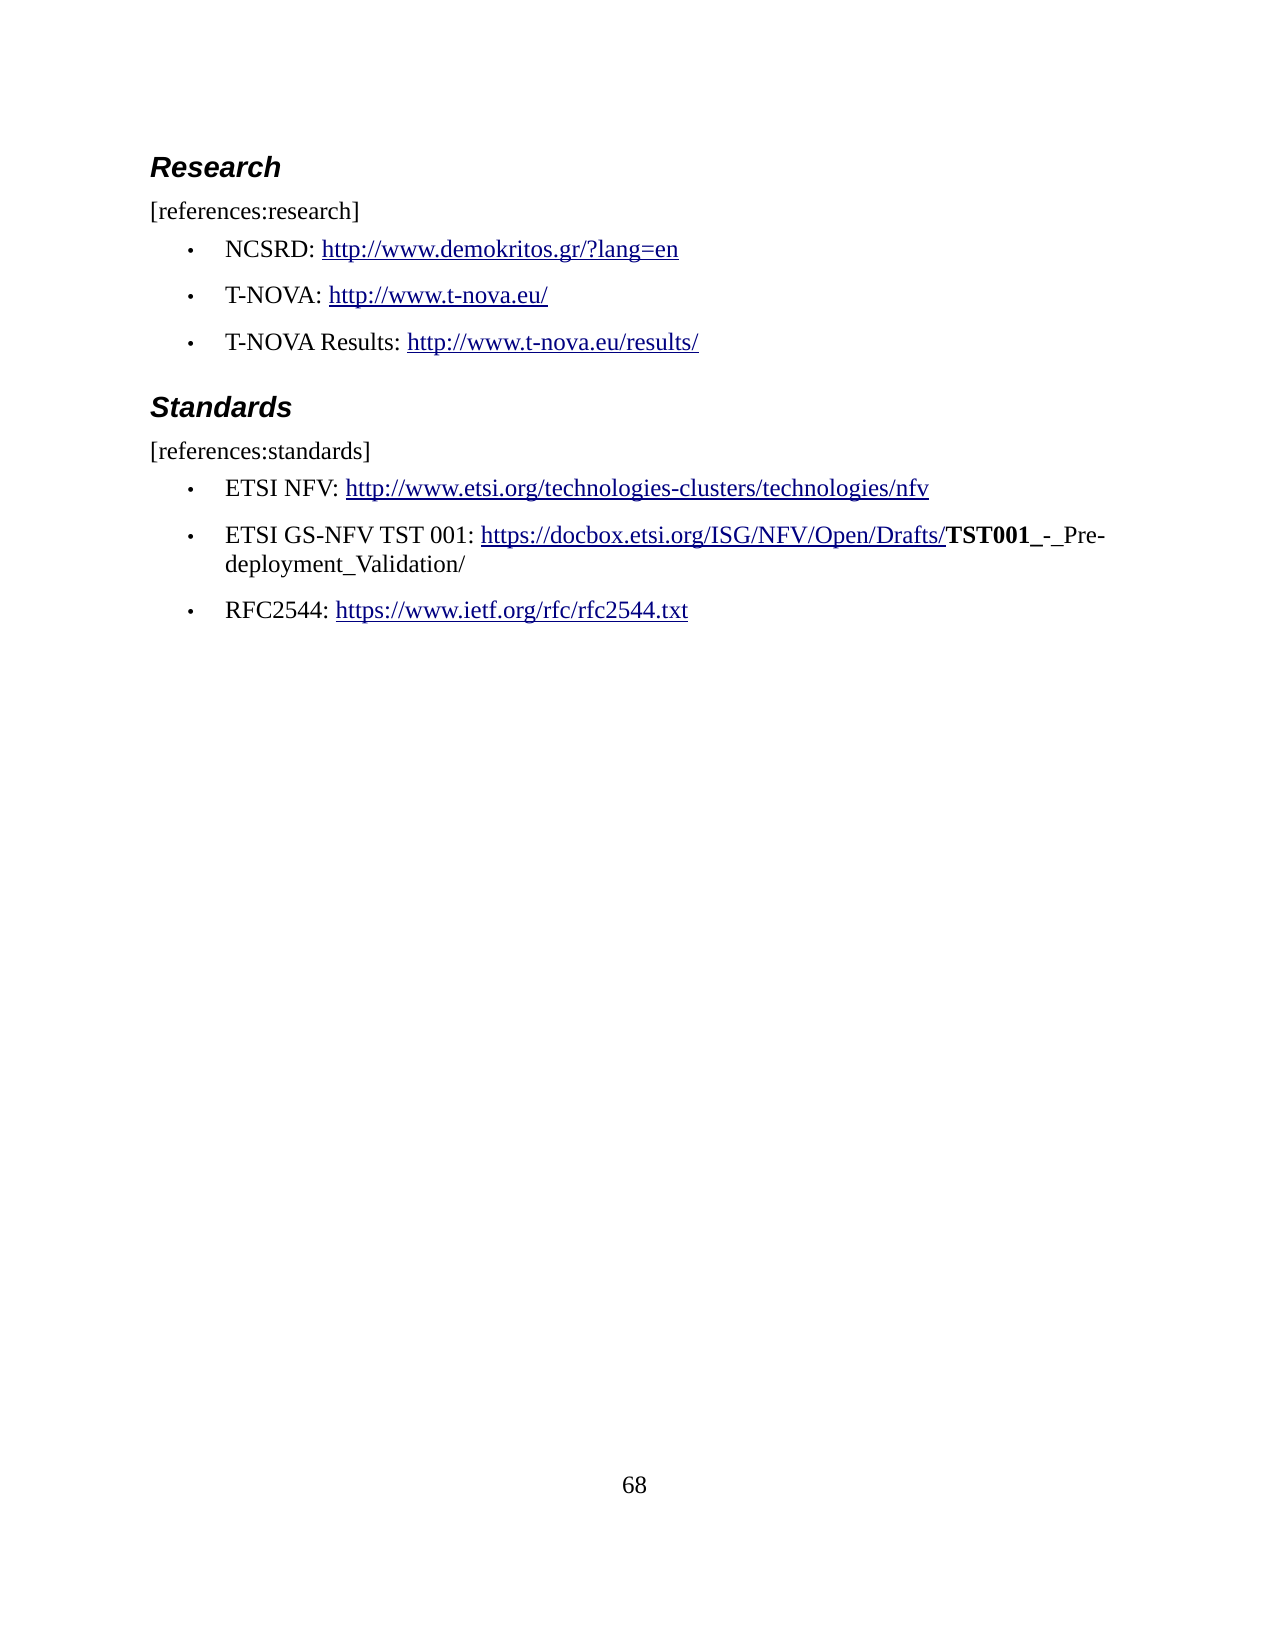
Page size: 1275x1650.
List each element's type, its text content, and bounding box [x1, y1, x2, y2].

list T-NOVA Results: http://www.t-nova.eu/results/ [187, 327, 1125, 356]
list ETSI GS-NFV TST 001: https://docbox.etsi.org/ISG/NFV/Open/Drafts/TST001_-_Pre-deployment_Validation/ [187, 520, 1125, 578]
list RFC2544: https://www.ietf.org/rfc/rfc2544.txt [187, 596, 1125, 624]
subtitle Research [150, 150, 1125, 183]
text [references:standards] [150, 436, 1125, 464]
list ETSI NFV: http://www.etsi.org/technologies-clusters/technologies/nfv [187, 473, 1125, 502]
subtitle Standards [150, 390, 1125, 423]
list T-NOVA: http://www.t-nova.eu/ [187, 280, 1125, 309]
text [references:research] [150, 196, 1125, 225]
list NCSRD: http://www.demokritos.gr/?lang=en [187, 234, 1125, 262]
